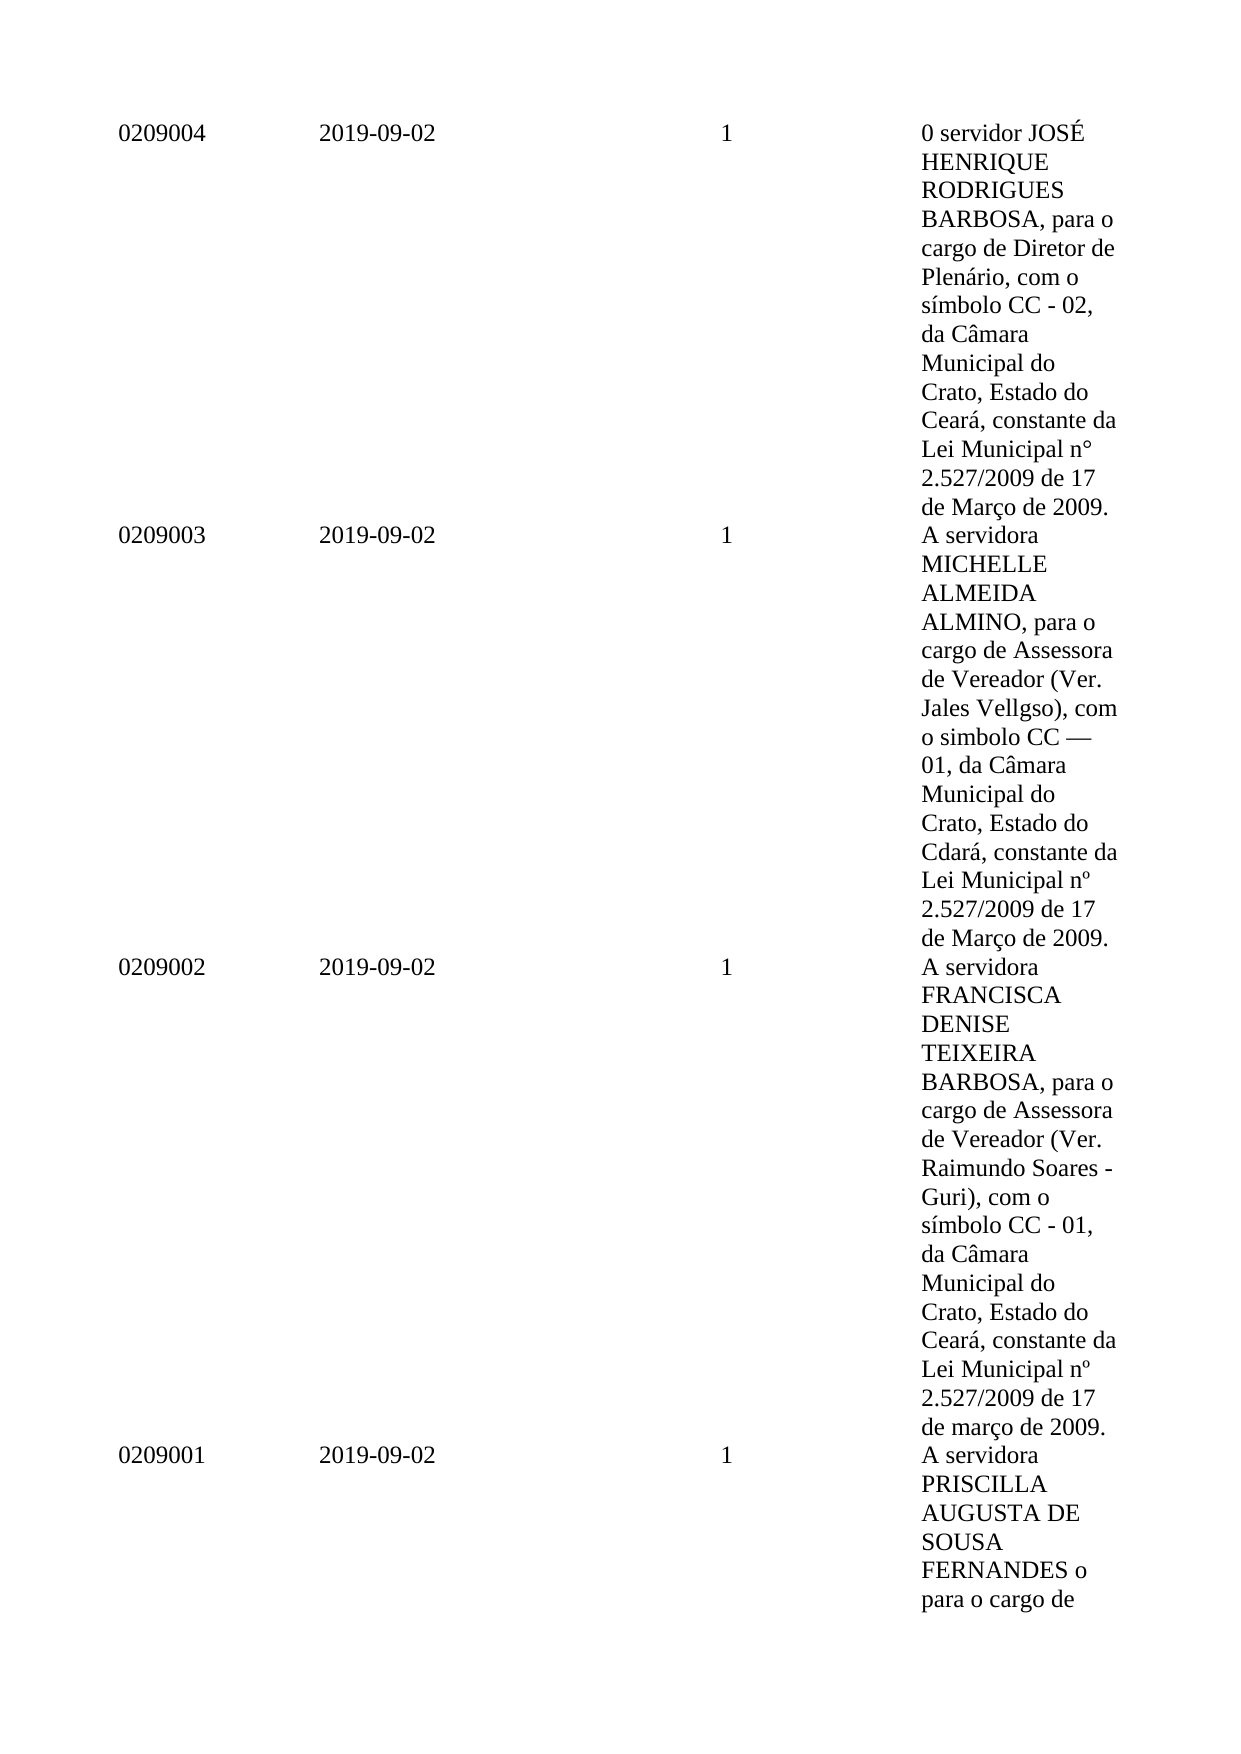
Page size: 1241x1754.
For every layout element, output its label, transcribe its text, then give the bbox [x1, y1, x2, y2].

table_cell 1 [720, 1441, 921, 1613]
table_cell 2019-09-02 [319, 521, 519, 952]
table_cell 0209004 [118, 118, 319, 521]
table_cell A servidora PRISCILLA AUGUSTA DE SOUSA FERNANDES o para o cargo de [921, 1441, 1122, 1613]
table_cell [520, 521, 720, 952]
table_cell 1 [720, 521, 921, 952]
table_cell A servidora FRANCISCA DENISE TEIXEIRA BARBOSA, para o cargo de Assessora de Vereador (Ver. Raimundo Soares - Guri), com o símbolo CC - 01, da Câmara Municipal do Crato, Estado do Ceará, constante da Lei Municipal nº 2.527/2009 de 17 de março de 2009. [921, 952, 1122, 1441]
table_cell A servidora MICHELLE ALMEIDA ALMINO, para o cargo de Assessora de Vereador (Ver. Jales Vellgso), com o simbolo CC — 01, da Câmara Municipal do Crato, Estado do Cdará, constante da Lei Municipal nº 2.527/2009 de 17 de Março de 2009. [921, 521, 1122, 952]
table_cell [520, 118, 720, 521]
table_cell 0209002 [118, 952, 319, 1441]
table_cell 1 [720, 952, 921, 1441]
table_cell 2019-09-02 [319, 952, 519, 1441]
table_cell 1 [720, 118, 921, 521]
table_cell [520, 952, 720, 1441]
table_cell 0209001 [118, 1441, 319, 1613]
table_cell [520, 1441, 720, 1613]
table_cell 2019-09-02 [319, 1441, 519, 1613]
table_cell 0 servidor JOSÉ HENRIQUE RODRIGUES BARBOSA, para o cargo de Diretor de Plenário, com o símbolo CC - 02, da Câmara Municipal do Crato, Estado do Ceará, constante da Lei Municipal n° 2.527/2009 de 17 de Março de 2009. [921, 118, 1122, 521]
table_cell 0209003 [118, 521, 319, 952]
table_cell 2019-09-02 [319, 118, 519, 521]
